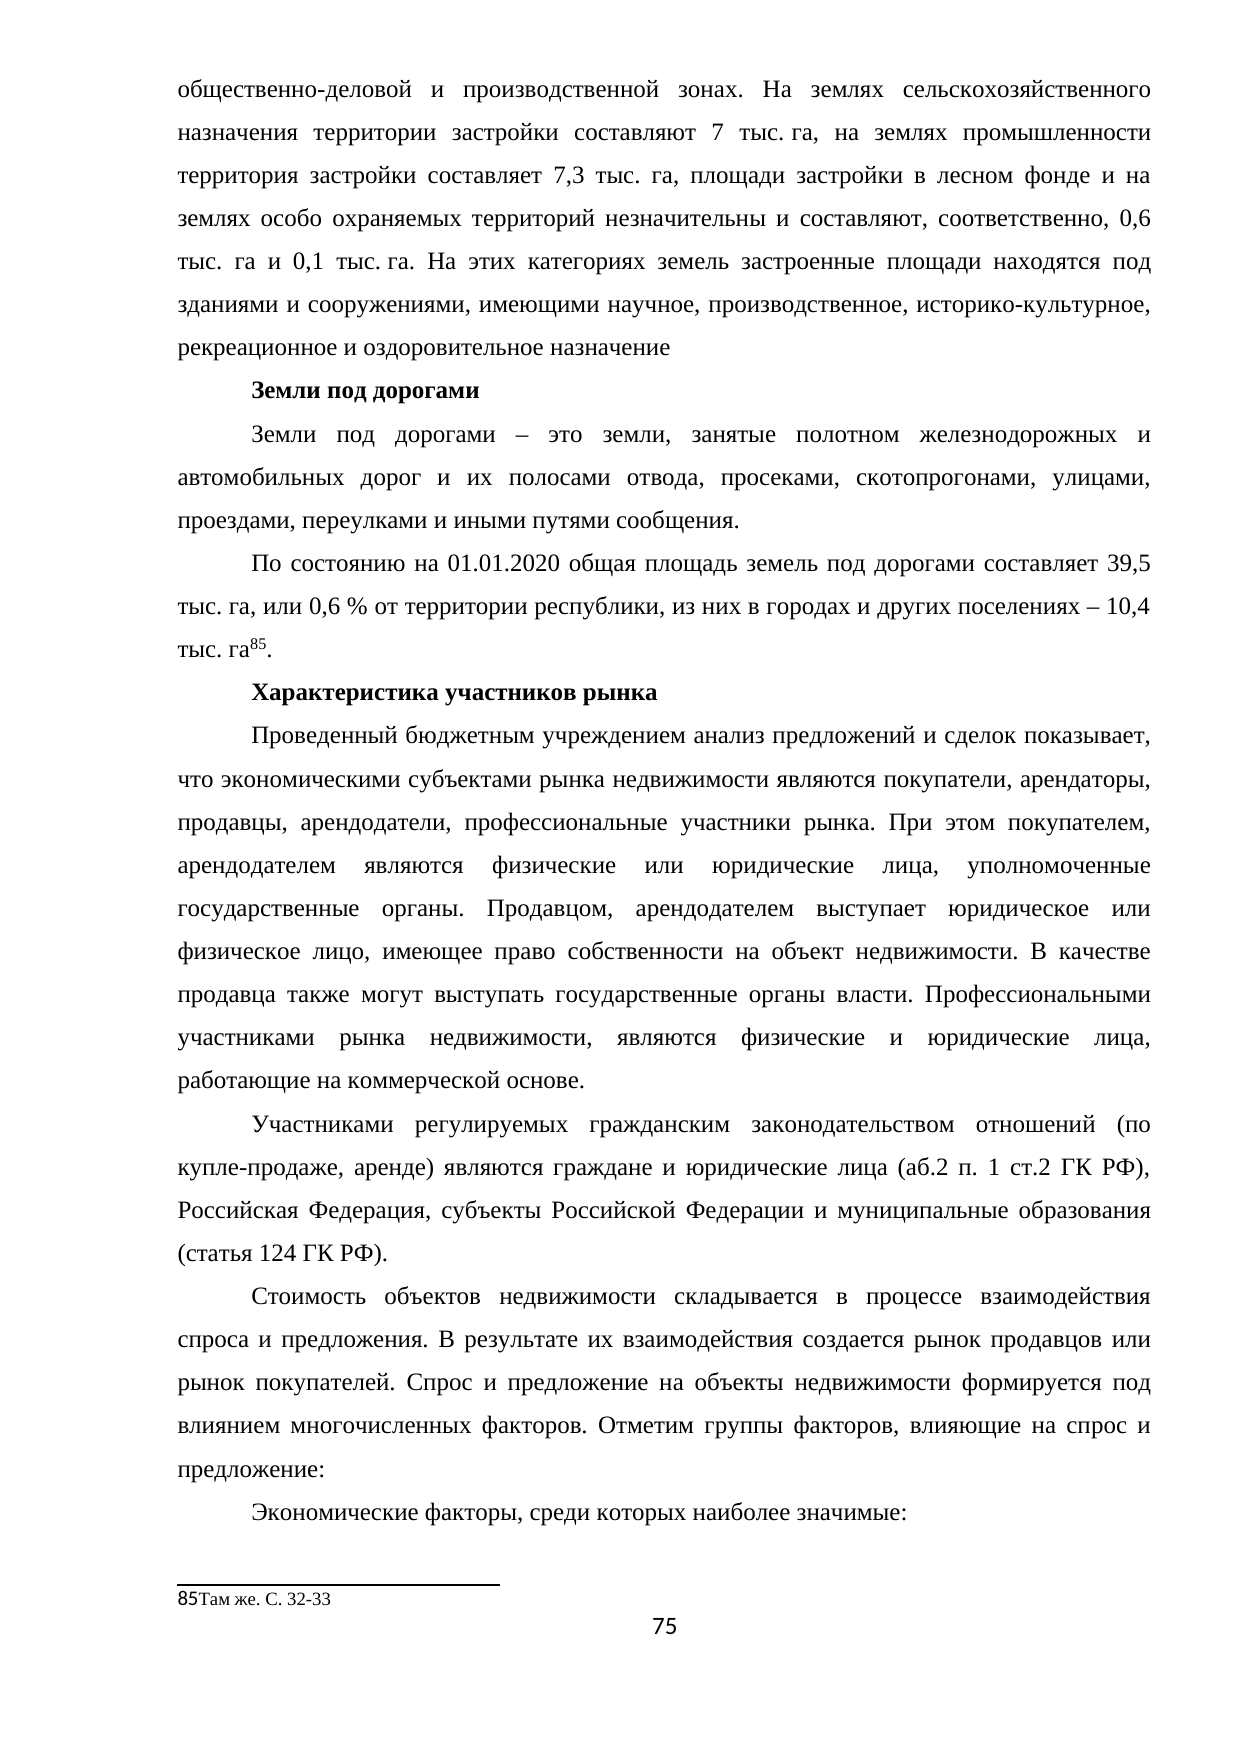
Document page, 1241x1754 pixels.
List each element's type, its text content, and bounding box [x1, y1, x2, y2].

text Земли под дорогами [177, 376, 1152, 404]
text Участниками регулируемых гражданским законодательством отношений (по купле-продаже, аренде) являются граждане и юридические лица (аб.2 п. 1 ст.2 ГК РФ), Российская Федерация, субъекты Российской Федерации и муниципальные образования (статья 124 ГК РФ). [177, 1109, 1152, 1267]
text По состоянию на 01.01.2020 общая площадь земель под дорогами составляет 39,5 тыс. га, или 0,6 % от территории республики, из них в городах и других поселениях – 10,4 тыс. га. [177, 548, 1152, 663]
text Стоимость объектов недвижимости складывается в процессе взаимодействия спроса и предложения. В результате их взаимодействия создается рынок продавцов или рынок покупателей. Спрос и предложение на объекты недвижимости формируется под влиянием многочисленных факторов. Отметим группы факторов, влияющие на спрос и предложение: [177, 1281, 1152, 1482]
text Земли под дорогами – это земли, занятые полотном железнодорожных и автомобильных дорог и их полосами отвода, просеками, скотопрогонами, улицами, проездами, переулками и иными путями сообщения. [177, 419, 1152, 534]
text общественно-деловой и производственной зонах. На землях сельскохозяйственного назначения территории застройки составляют 7 тыс. га, на землях промышленности территория застройки составляет 7,3 тыс. га, площади застройки в лесном фонде и на землях особо охраняемых территорий незначительны и составляют, соответственно, 0,6 тыс. га и 0,1 тыс. га. На этих категориях земель застроенные площади находятся под зданиями и сооружениями, имеющими научное, производственное, историко-культурное, рекреационное и оздоровительное назначение [177, 74, 1152, 361]
text Проведенный бюджетным учреждением анализ предложений и сделок показывает, что экономическими субъектами рынка недвижимости являются покупатели, арендаторы, продавцы, арендодатели, профессиональные участники рынка. При этом покупателем, арендодателем являются физические или юридические лица, уполномоченные государственные органы. Продавцом, арендодателем выступает юридическое или физическое лицо, имеющее право собственности на объект недвижимости. В качестве продавца также могут выступать государственные органы власти. Профессиональными участниками рынка недвижимости, являются физические и юридические лица, работающие на коммерческой основе. [177, 721, 1152, 1094]
text Характеристика участников рынка [177, 677, 1152, 706]
text Там же. С. 32-33 [177, 1585, 1152, 1610]
text Экономические факторы, среди которых наиболее значимые: [177, 1497, 1152, 1526]
